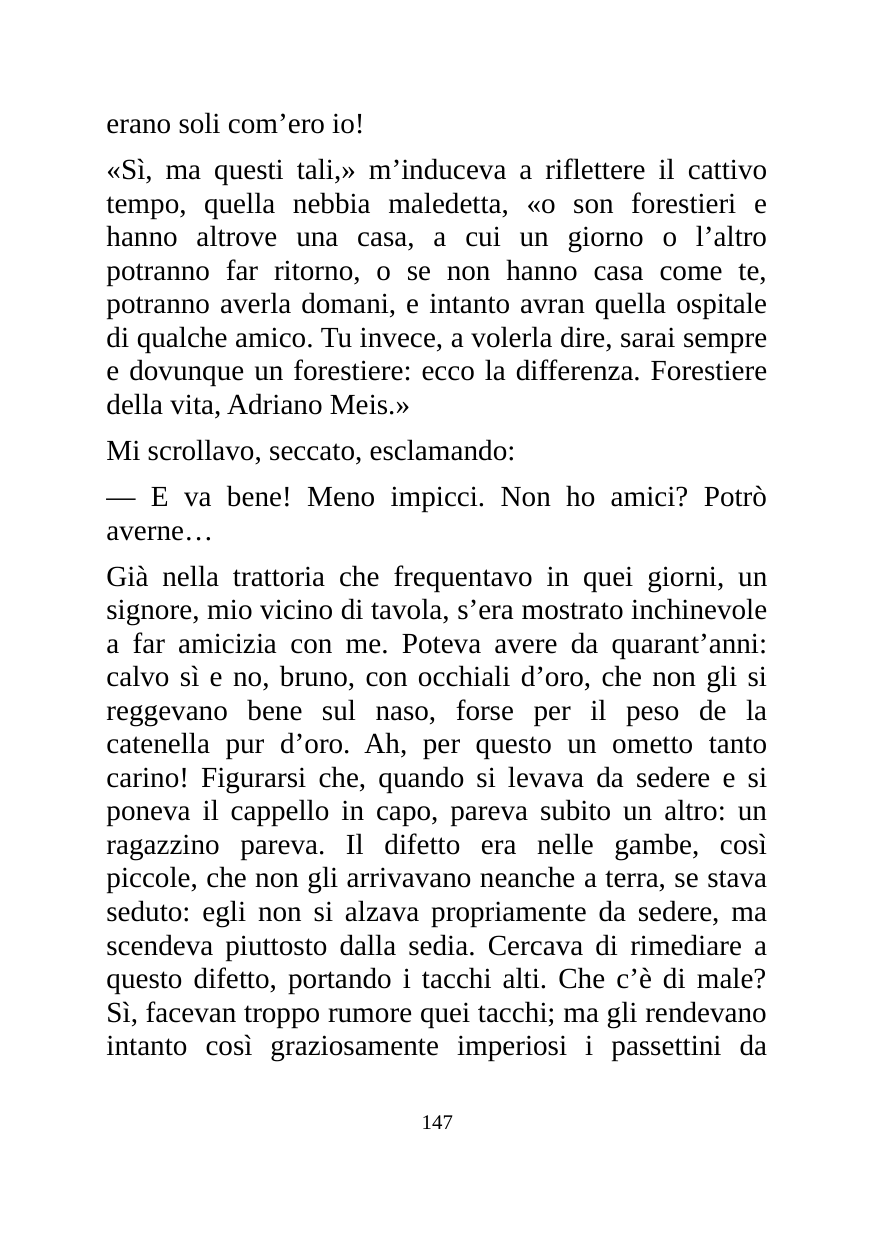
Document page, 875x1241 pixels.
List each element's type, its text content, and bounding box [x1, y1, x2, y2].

text erano soli com’ero io! [106, 106, 768, 140]
text — E va bene! Meno impicci. Non ho amici? Potrò averne… [106, 479, 768, 546]
text Mi scrollavo, seccato, esclamando: [106, 433, 768, 467]
text «Sì, ma questi tali,» m’induceva a riflettere il cattivo tempo, quella nebbia maledetta, «o son forestieri e hanno altrove una casa, a cui un giorno o l’altro potranno far ritorno, o se non hanno casa come te, potranno averla domani, e intanto avran quella ospitale di qualche amico. Tu invece, a volerla dire, sarai sempre e dovunque un forestiere: ecco la differenza. Forestiere della vita, Adriano Meis.» [106, 152, 768, 421]
text Già nella trattoria che frequentavo in quei giorni, un signore, mio vicino di tavola, s’era mostrato inchinevole a far amicizia con me. Poteva avere da quarant’anni: calvo sì e no, bruno, con occhiali d’oro, che non gli si reggevano bene sul naso, forse per il peso de la catenella pur d’oro. Ah, per questo un ometto tanto carino! Figurarsi che, quando si levava da sedere e si poneva il cappello in capo, pareva subito un altro: un ragazzino pareva. Il difetto era nelle gambe, così piccole, che non gli arrivavano neanche a terra, se stava seduto: egli non si alzava propriamente da sedere, ma scendeva piuttosto dalla sedia. Cercava di rimediare a questo difetto, portando i tacchi alti. Che c’è di male? Sì, facevan troppo rumore quei tacchi; ma gli rendevano intanto così graziosamente imperiosi i passettini da [106, 559, 768, 1062]
